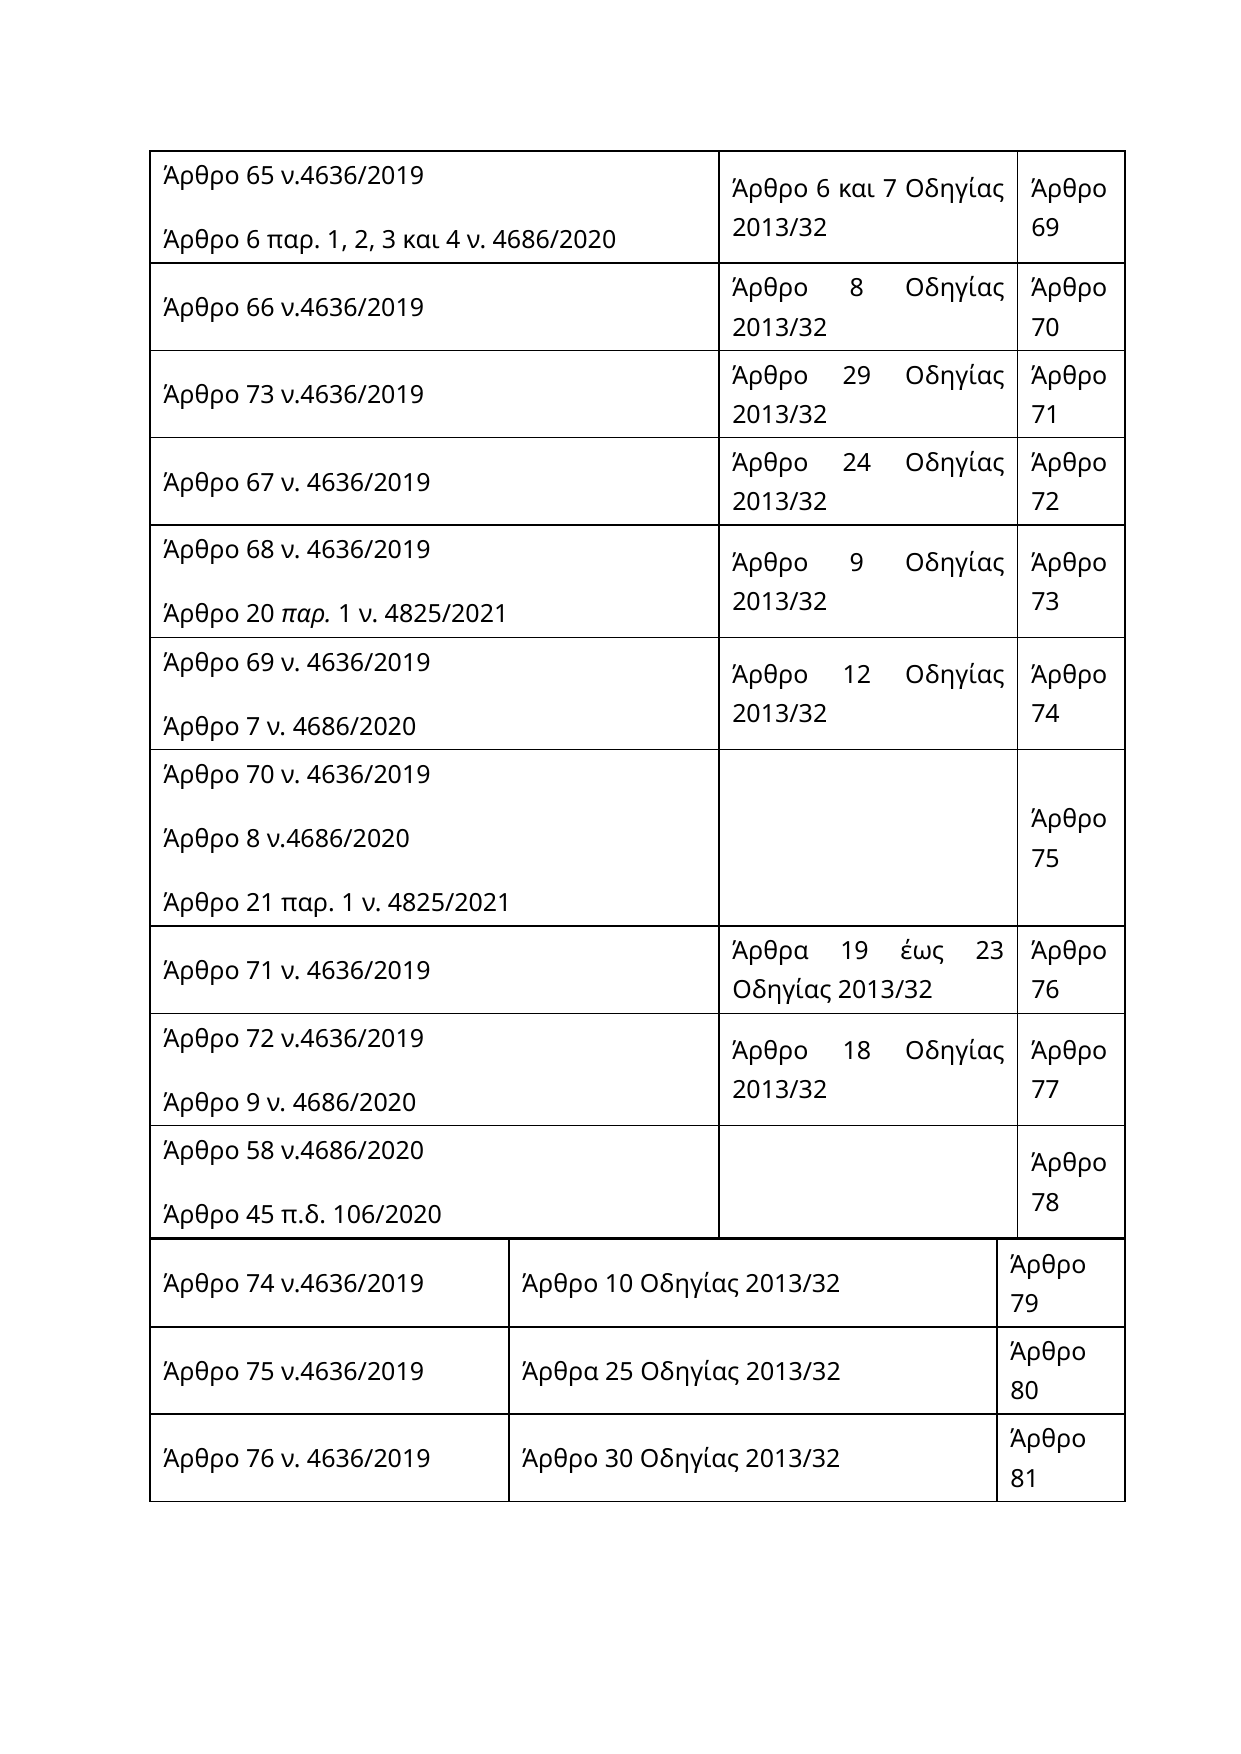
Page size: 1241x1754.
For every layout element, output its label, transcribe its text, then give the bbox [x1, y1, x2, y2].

table_cell Άρθρο 18 Οδηγίας 2013/32 [720, 1014, 1017, 1125]
table_cell Άρθρο 24 Οδηγίας 2013/32 [720, 438, 1017, 524]
table_cell Άρθρο 12 Οδηγίας 2013/32 [720, 638, 1017, 749]
table_cell Άρθρο 71 ν. 4636/2019 [151, 927, 718, 1012]
table_cell [720, 750, 1017, 925]
table_header Άρθρο 74 ν.4636/2019 [151, 1240, 508, 1326]
table_cell Άρθρα 19 έως 23 Οδηγίας 2013/32 [720, 927, 1017, 1012]
table_cell Άρθρο 77 [1018, 1014, 1124, 1125]
table_cell Άρθρο 75 [1018, 750, 1124, 925]
table_cell Άρθρο 67 ν. 4636/2019 [151, 438, 718, 524]
table_cell Άρθρο 80 [998, 1328, 1124, 1413]
table_cell Άρθρο 81 [998, 1415, 1124, 1501]
table_cell Άρθρο 69 ν. 4636/2019 Άρθρο 7 ν. 4686/2020 [151, 638, 718, 749]
table_cell [720, 1126, 1017, 1237]
table_cell Άρθρο 6 και 7 Οδηγίας 2013/32 [720, 152, 1017, 262]
table_cell Άρθρο 76 ν. 4636/2019 [151, 1415, 508, 1501]
table_cell Άρθρο 30 Οδηγίας 2013/32 [510, 1415, 996, 1501]
table_cell Άρθρο 76 [1018, 927, 1124, 1012]
table_cell Άρθρο 71 [1018, 351, 1124, 437]
table_cell Άρθρο 66 ν.4636/2019 [151, 264, 718, 349]
table_cell Άρθρο 72 ν.4636/2019 Άρθρο 9 ν. 4686/2020 [151, 1014, 718, 1125]
table_cell Άρθρο 65 ν.4636/2019 Άρθρο 6 παρ. 1, 2, 3 και 4 ν. 4686/2020 [151, 152, 718, 262]
table_cell Άρθρο 69 [1018, 152, 1124, 262]
table_cell Άρθρο 70 [1018, 264, 1124, 349]
table_cell Άρθρο 74 [1018, 638, 1124, 749]
table_cell Άρθρο 75 ν.4636/2019 [151, 1328, 508, 1413]
table_cell Άρθρο 29 Οδηγίας 2013/32 [720, 351, 1017, 437]
table_cell Άρθρα 25 Οδηγίας 2013/32 [510, 1328, 996, 1413]
table_header Άρθρο 79 [998, 1240, 1124, 1326]
table_cell Άρθρο 73 ν.4636/2019 [151, 351, 718, 437]
table_cell Άρθρο 68 ν. 4636/2019 Άρθρο 20 παρ. 1 ν. 4825/2021 [151, 526, 718, 636]
table_cell Άρθρο 70 ν. 4636/2019 Άρθρο 8 ν.4686/2020 Άρθρο 21 παρ. 1 ν. 4825/2021 [151, 750, 718, 925]
table_cell Άρθρο 9 Οδηγίας 2013/32 [720, 526, 1017, 636]
table_cell Άρθρο 72 [1018, 438, 1124, 524]
table_header Άρθρο 10 Οδηγίας 2013/32 [510, 1240, 996, 1326]
table_cell Άρθρο 73 [1018, 526, 1124, 636]
table_cell Άρθρο 58 ν.4686/2020 Άρθρο 45 π.δ. 106/2020 [151, 1126, 718, 1237]
table_cell Άρθρο 78 [1018, 1126, 1124, 1237]
table_cell Άρθρο 8 Οδηγίας 2013/32 [720, 264, 1017, 349]
